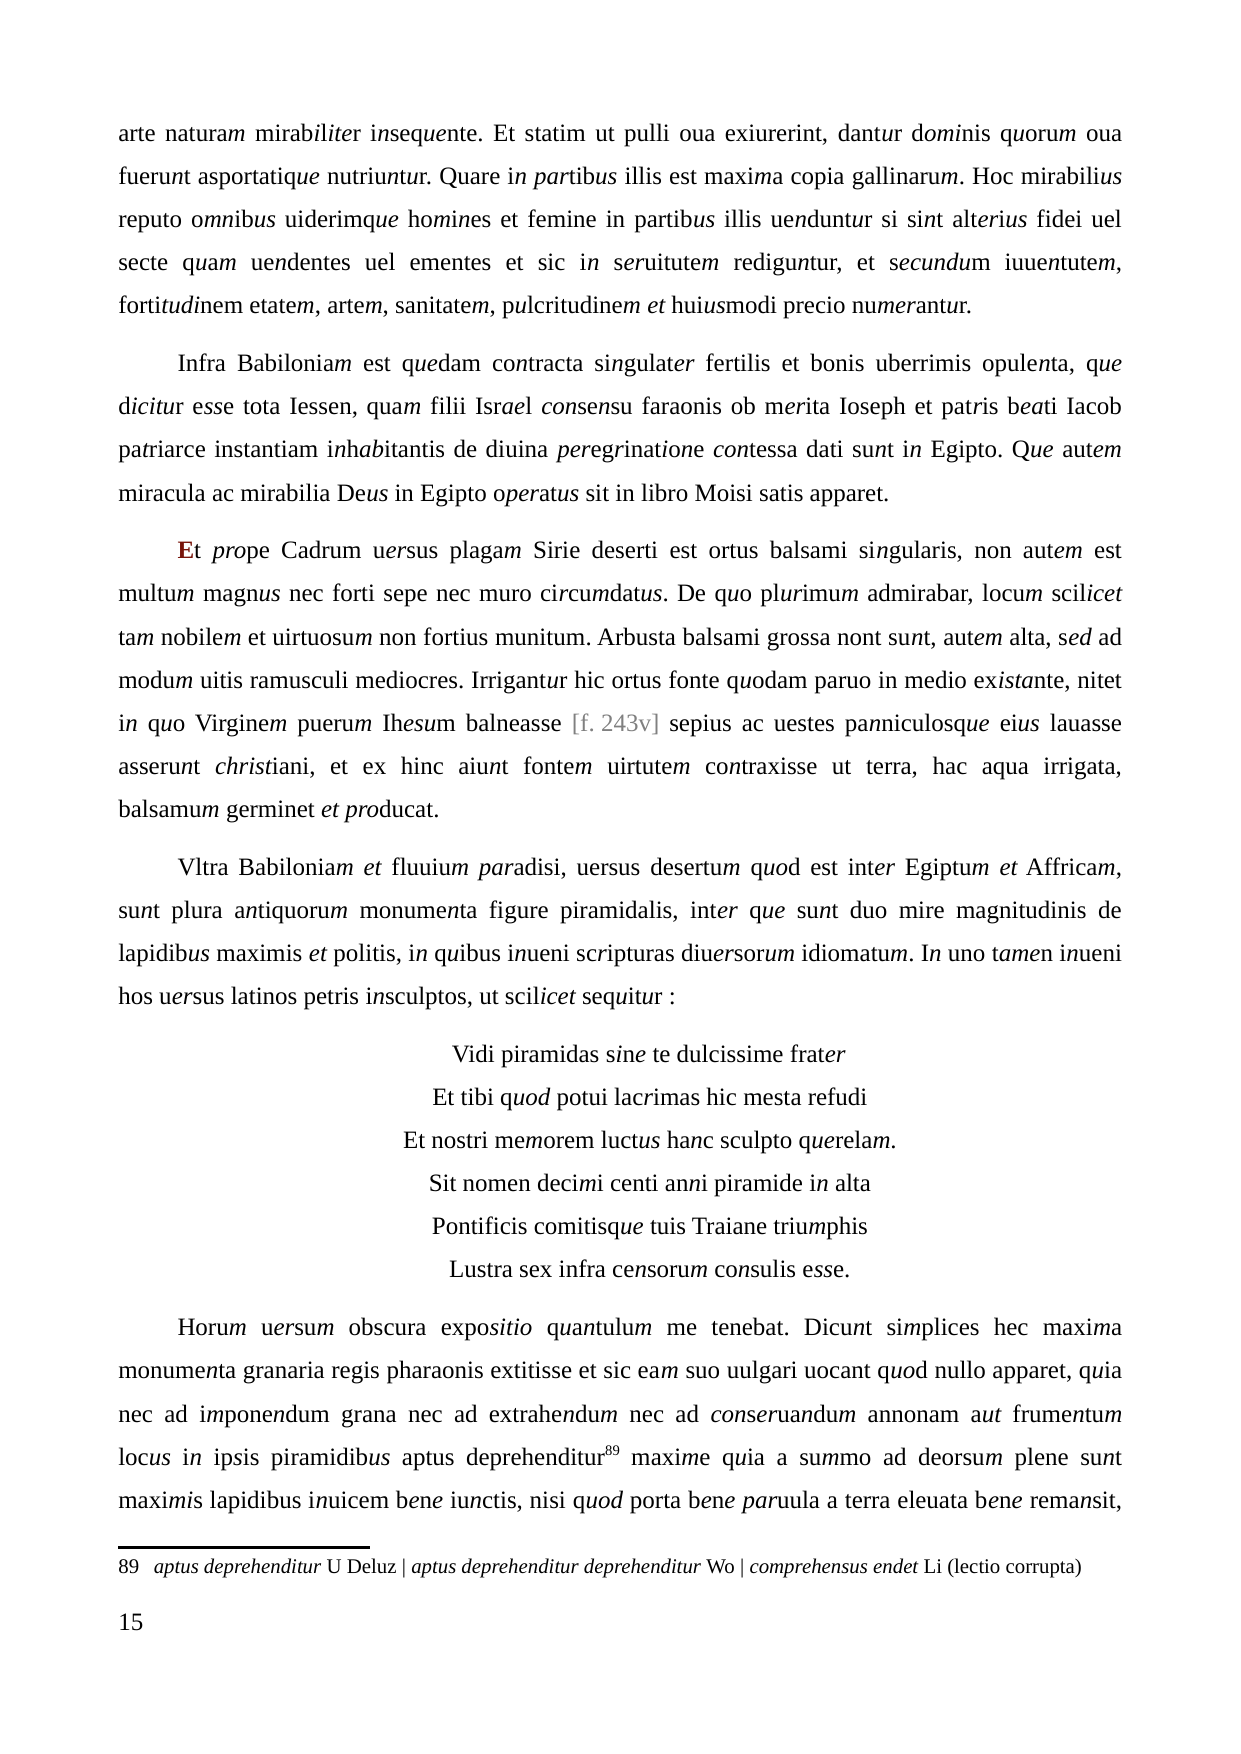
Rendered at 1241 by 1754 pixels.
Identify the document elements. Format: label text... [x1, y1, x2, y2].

text Vidi piramidas sine te dulcissime frater [118, 1039, 1122, 1068]
text Et prope Cadrum uersus plagam Sirie deserti est ortus balsami singularis, non autem est multum magnus nec forti sepe nec muro circumdatus. De quo plurimum admirabar, locum scilicet tam nobilem et uirtuosum non fortius munitum. Arbusta balsami grossa nont sunt, autem alta, sed ad modum uitis ramusculi mediocres. Irrigantur hic ortus fonte quodam paruo in medio existante, nitet in quo Virginem puerum Ihesum balneasse [f. 243v] sepius ac uestes panniculosque eius lauasse asserunt christiani, et ex hinc aiunt fontem uirtutem contraxisse ut terra, hac aqua irrigata, balsamum germinet et producat. [118, 535, 1122, 823]
text Vltra Babiloniam et fluuium paradisi, uersus desertum quod est inter Egiptum et Affricam, sunt plura antiquorum monumenta figure piramidalis, inter que sunt duo mire magnitudinis de lapidibus maximis et politis, in quibus inueni scripturas diuersorum idiomatum. In uno tamen inueni hos uersus latinos petris insculptos, ut scilicet sequitur : [118, 852, 1122, 1010]
text arte naturam mirabiliter insequente. Et statim ut pulli oua exiurerint, dantur dominis quorum oua fuerunt asportatique nutriuntur. Quare in partibus illis est maxima copia gallinarum. Hoc mirabilius reputo omnibus uiderimque homines et femine in partibus illis uenduntur si sint alterius fidei uel secte quam uendentes uel ementes et sic in seruitutem rediguntur, et secundum iuuentutem, fortitudinem etatem, artem, sanitatem, pulcritudinem et huiusmodi precio numerantur. [118, 118, 1122, 319]
text Sit nomen decimi centi anni piramide in alta [118, 1168, 1122, 1197]
text Et tibi quod potui lacrimas hic mesta refudi [118, 1082, 1122, 1111]
text Pontificis comitisque tuis Traiane triumphis [118, 1211, 1122, 1240]
text Horum uersum obscura expositio quantulum me tenebat. Dicunt simplices hec maxima monumenta granaria regis pharaonis extitisse et sic eam suo uulgari uocant quod nullo apparet, quia nec ad imponendum grana nec ad extrahendum nec ad conseruandum annonam aut frumentum locus in ipsis piramidibus aptus deprehenditur maxime quia a summo ad deorsum plene sunt maximis lapidibus inuicem bene iunctis, nisi quod porta bene paruula a terra eleuata bene remansit, [118, 1312, 1122, 1514]
text aptus deprehenditur U Deluz | aptus deprehenditur deprehenditur Wo | comprehensus endet Li (lectio corrupta) [118, 1553, 1122, 1578]
text Lustra sex infra censorum consulis esse. [118, 1254, 1122, 1283]
text Et nostri memorem luctus hanc sculpto querelam. [118, 1125, 1122, 1154]
text Infra Babiloniam est quedam contracta singulater fertilis et bonis uberrimis opulenta, que dicitur esse tota Iessen, quam filii Israel consensu faraonis ob merita Ioseph et patris beati Iacob patriarce instantiam inhabitantis de diuina peregrinatione contessa dati sunt in Egipto. Que autem miracula ac mirabilia Deus in Egipto operatus sit in libro Moisi satis apparet. [118, 348, 1122, 506]
